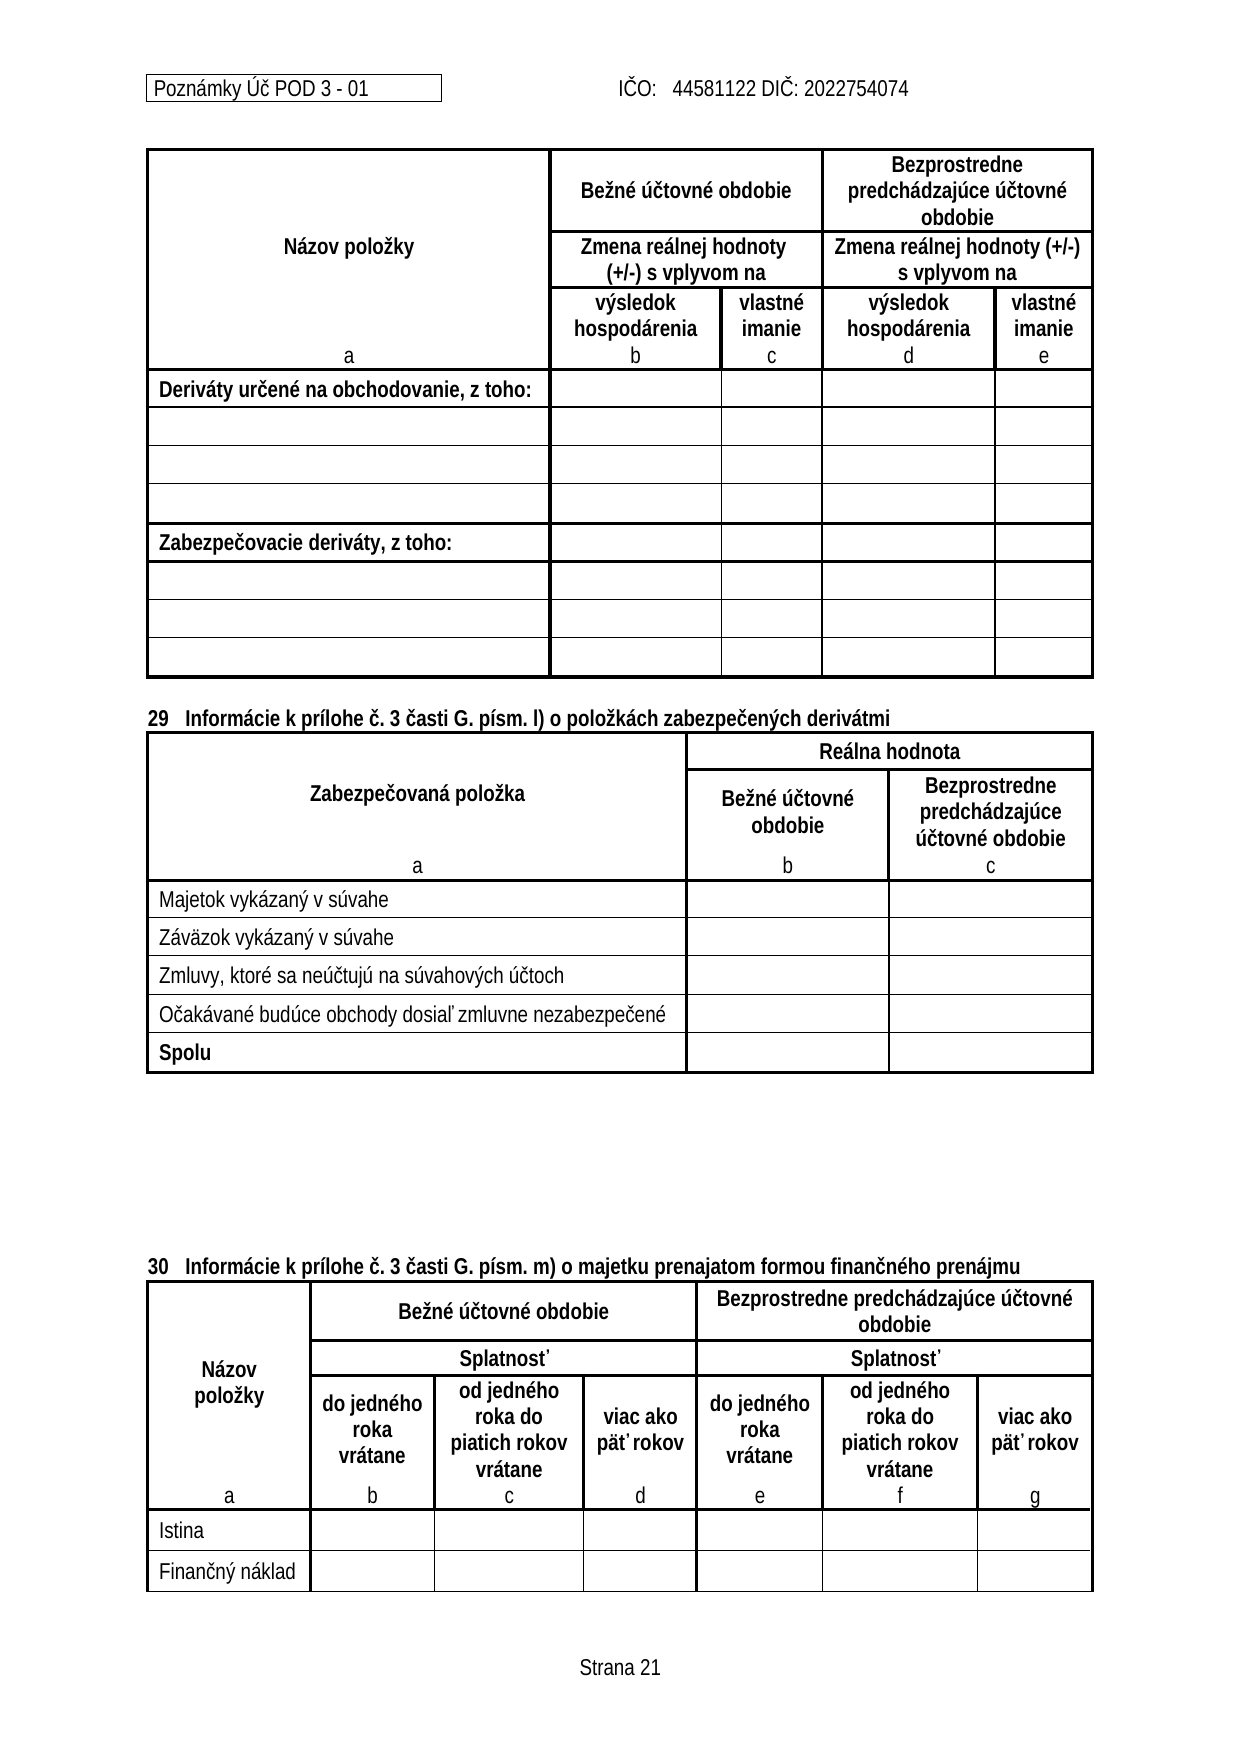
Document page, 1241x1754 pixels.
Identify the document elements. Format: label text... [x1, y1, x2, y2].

table_cell [552, 600, 721, 637]
table_cell [149, 408, 548, 445]
table_cell [890, 882, 1091, 917]
table_cell [552, 525, 721, 560]
table_cell [688, 956, 888, 994]
table_cell [823, 484, 994, 522]
table_cell [722, 371, 821, 406]
table_cell Bežné účtovné obdobie [688, 771, 887, 852]
table_cell od jedného roka do piatich rokov vrátane [436, 1377, 582, 1482]
table_cell od jedného roka do piatich rokov vrátane [824, 1377, 976, 1482]
table_cell Zmluvy, ktoré sa neúčtujú na súvahových účtoch [149, 956, 685, 994]
table_cell g [979, 1482, 1091, 1508]
table_cell [823, 371, 994, 406]
table_cell Splatnosť [312, 1342, 695, 1373]
table_cell [149, 638, 548, 675]
table_cell Očakávané budúce obchody dosiaľ zmluvne nezabezpečené [149, 995, 685, 1032]
table_cell [552, 484, 721, 522]
table_cell [149, 563, 548, 598]
table_header Zabezpečovaná položka [149, 734, 685, 852]
table_cell [890, 995, 1091, 1032]
table_cell [312, 1511, 434, 1550]
table_cell do jedného roka vrátane [312, 1377, 433, 1482]
table_cell [722, 446, 821, 483]
table_header Bežné účtovné obdobie [552, 151, 821, 230]
table_cell [584, 1551, 695, 1591]
table_cell a [149, 852, 685, 878]
table_cell [823, 638, 994, 675]
table_cell [149, 600, 548, 637]
table_cell [823, 1511, 977, 1550]
table_cell výsledok hospodárenia [824, 289, 993, 342]
table_header Reálna hodnota [688, 734, 1091, 768]
table_cell výsledok hospodárenia [552, 289, 719, 342]
table_cell [996, 408, 1091, 445]
table_cell [435, 1511, 583, 1550]
table_cell [552, 638, 721, 675]
table_cell [996, 563, 1091, 598]
table_cell [996, 371, 1091, 406]
table_cell [722, 600, 821, 637]
table_cell [996, 484, 1091, 522]
table_header Bezprostredne predchádzajúce účtovné obdobie [824, 151, 1091, 230]
title Informácie k prílohe č. 3 časti G. písm. m) o majetku prenajatom formou finančného prenájmu [148, 1253, 1092, 1279]
table_cell [978, 1550, 1091, 1591]
table_cell [149, 446, 548, 483]
table_cell Deriváty určené na obchodovanie, z toho: [149, 371, 548, 406]
table_cell vlastné imanie [997, 289, 1091, 342]
table_cell Spolu [149, 1033, 685, 1071]
table_cell [823, 525, 994, 560]
table_cell a [149, 342, 548, 368]
table_cell [688, 1033, 888, 1071]
table_cell [584, 1511, 695, 1550]
table_header Názov položky [149, 151, 548, 342]
table_cell Zmena reálnej hodnoty (+/-) s vplyvom na [552, 233, 821, 286]
table_cell [996, 446, 1091, 483]
table_cell e [997, 342, 1091, 368]
table_cell e [698, 1482, 821, 1508]
table_header Bežné účtovné obdobie [312, 1283, 695, 1339]
table_cell d [585, 1482, 695, 1508]
table_cell [312, 1551, 434, 1591]
table_cell [823, 1551, 977, 1591]
table_cell Zmena reálnej hodnoty (+/-) s vplyvom na [824, 233, 1091, 286]
table_cell [698, 1511, 822, 1550]
table_cell [890, 1033, 1091, 1071]
table_cell [823, 446, 994, 483]
table_cell [552, 563, 721, 598]
table_cell [552, 446, 721, 483]
table_cell [698, 1551, 822, 1591]
table_cell f [824, 1482, 976, 1508]
table_cell [823, 563, 994, 598]
table_cell [149, 484, 548, 522]
table_cell viac ako päť rokov [979, 1377, 1091, 1482]
table_cell Zabezpečovacie deriváty, z toho: [149, 525, 548, 560]
table_cell a [149, 1482, 309, 1508]
table_cell [722, 563, 821, 598]
table_header Bezprostredne predchádzajúce účtovné obdobie [698, 1283, 1091, 1339]
table_cell [996, 600, 1091, 637]
table_cell [722, 484, 821, 522]
table_cell Istina [149, 1511, 309, 1550]
table_cell [890, 956, 1091, 994]
table_cell b [312, 1482, 433, 1508]
table_cell Splatnosť [698, 1342, 1091, 1373]
table_cell [435, 1551, 583, 1591]
table_cell [996, 638, 1091, 675]
table_cell Majetok vykázaný v súvahe [149, 882, 685, 917]
table_cell b [552, 342, 719, 368]
table_cell c [890, 852, 1091, 878]
table_cell vlastné imanie [723, 289, 821, 342]
table_cell [688, 995, 888, 1032]
table_cell [890, 918, 1091, 955]
table_cell [552, 408, 721, 445]
table_cell [823, 600, 994, 637]
table_cell [552, 371, 721, 406]
table_cell [688, 882, 888, 917]
title Informácie k prílohe č. 3 časti G. písm. l) o položkách zabezpečených derivátmi [148, 705, 1092, 731]
table_cell c [436, 1482, 582, 1508]
table_cell Bezprostredne predchádzajúce účtovné obdobie [890, 771, 1091, 852]
table_cell [722, 525, 821, 560]
table_cell [722, 408, 821, 445]
table_cell viac ako päť rokov [585, 1377, 695, 1482]
table_cell [978, 1508, 1091, 1550]
table_header Názov položky [149, 1283, 309, 1482]
table_cell c [723, 342, 821, 368]
table_cell [823, 408, 994, 445]
table_cell Záväzok vykázaný v súvahe [149, 918, 685, 955]
table_cell b [688, 852, 887, 878]
table_cell d [824, 342, 993, 368]
table_cell [722, 638, 821, 675]
table_cell do jedného roka vrátane [698, 1377, 821, 1482]
table_cell [688, 918, 888, 955]
table_cell [996, 525, 1091, 560]
table_cell Finančný náklad [149, 1551, 309, 1591]
